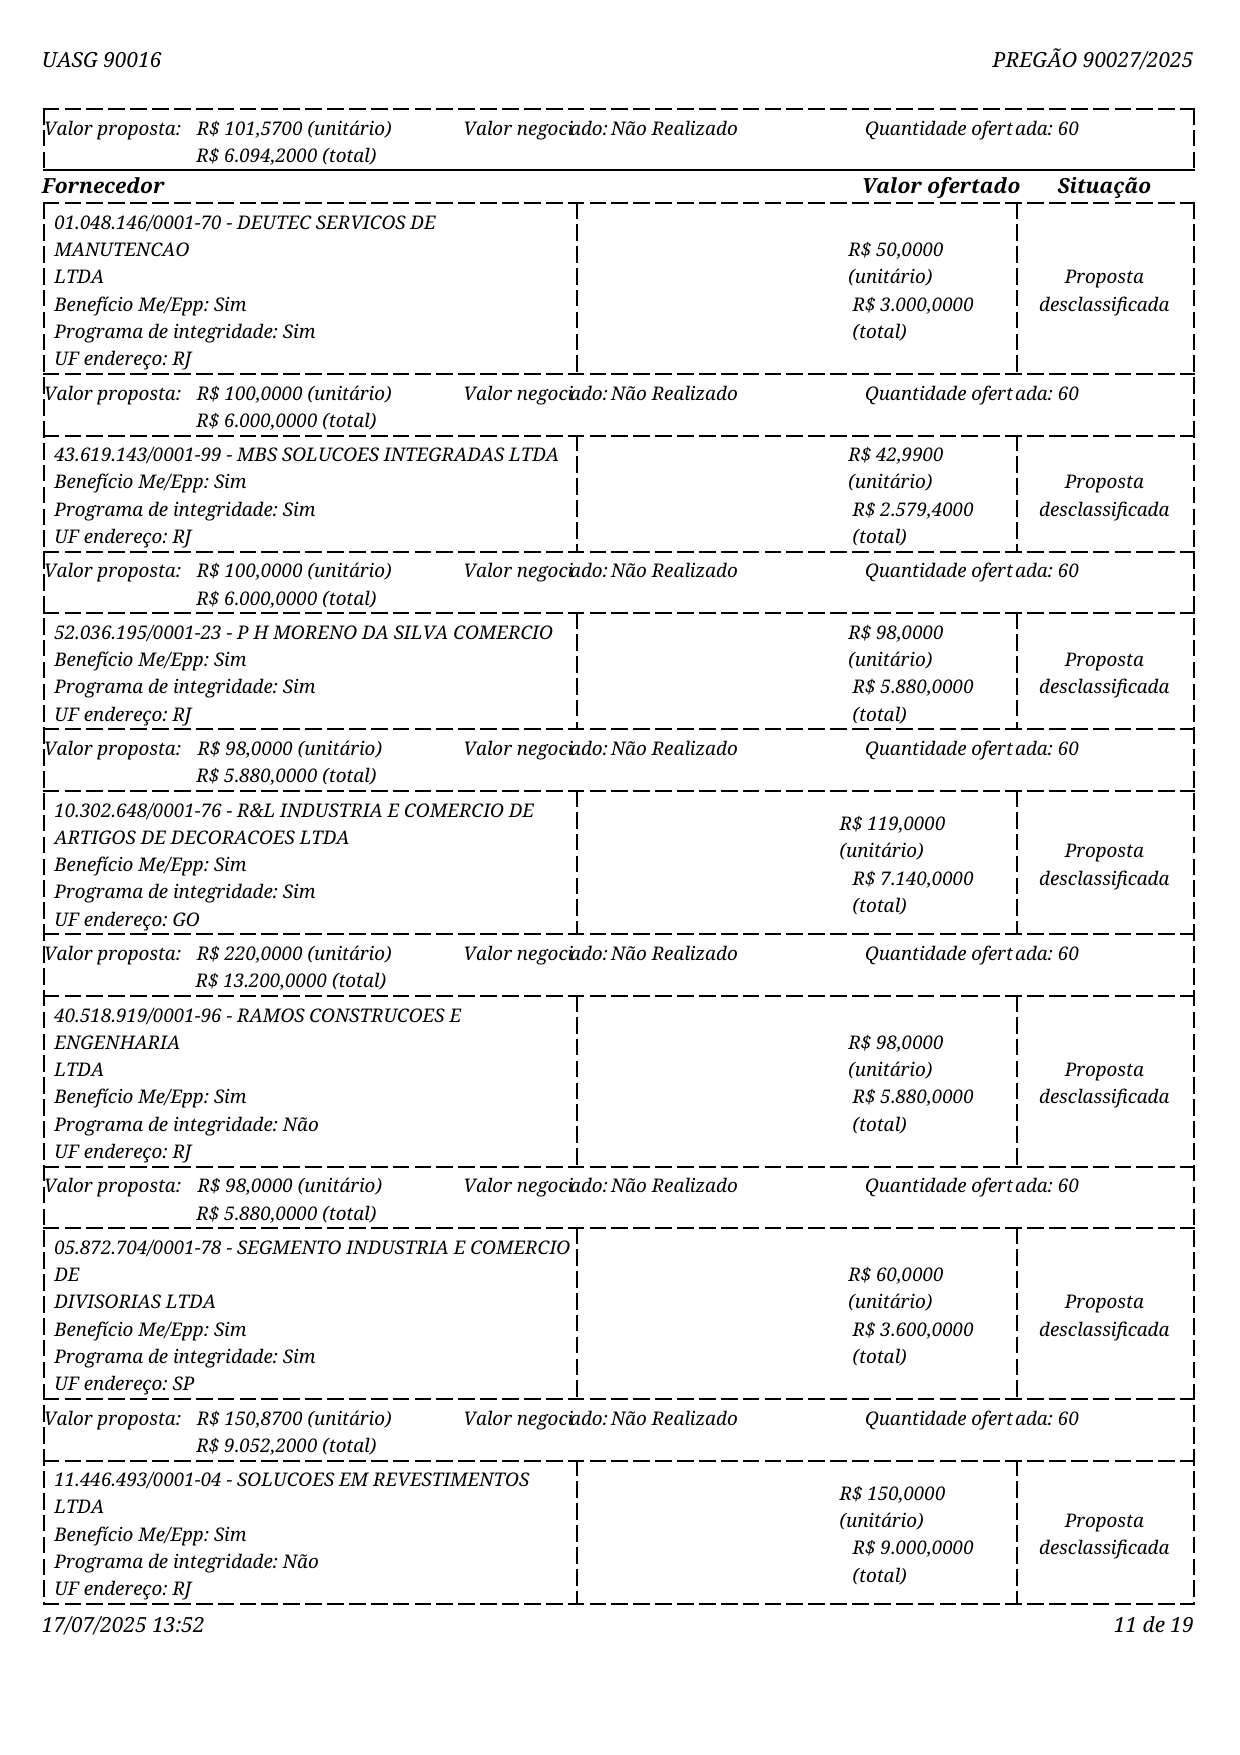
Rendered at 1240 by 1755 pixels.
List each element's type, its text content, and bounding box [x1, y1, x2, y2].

table_cell ado: Não Realizado [577, 108, 839, 169]
table_header R$ 50,0000 (unitário) R$ 3.000,0000 (total) [839, 202, 1017, 373]
table_cell Quantidade ofert [839, 728, 1017, 790]
table_cell Quantidade ofert [839, 551, 1017, 612]
table_cell R$ 119,0000 (unitário) R$ 7.140,0000 (total) [839, 790, 1017, 933]
text Fornecedor Valor ofertado Situação [42, 171, 1196, 200]
table_cell Proposta desclassificada [1017, 995, 1194, 1166]
table_cell [577, 435, 839, 551]
table_header 01.048.146/0001-70 - DEUTEC SERVICOS DE MANUTENCAO LTDA Benefício Me/Epp: Sim Programa de integridade: Sim UF endereço: RJ [44, 202, 577, 373]
table_cell ada: 60 [1017, 933, 1194, 995]
table_cell [577, 995, 839, 1166]
table_cell Valor proposta: R$ 98,0000 (unitário) Valor negoci R$ 5.880,0000 (total) [44, 728, 577, 790]
table_cell ada: 60 [1017, 108, 1194, 169]
table_cell [577, 790, 839, 933]
table_cell Quantidade ofert [839, 1166, 1017, 1227]
table_cell ado: Não Realizado [577, 551, 839, 612]
table_cell 43.619.143/0001-99 - MBS SOLUCOES INTEGRADAS LTDA Benefício Me/Epp: Sim Programa de integridade: Sim UF endereço: RJ [44, 435, 577, 551]
table_cell R$ 98,0000 (unitário) R$ 5.880,0000 (total) [839, 612, 1017, 728]
table_cell ada: 60 [1017, 1166, 1194, 1227]
table_header [577, 202, 839, 373]
table_cell ado: Não Realizado [577, 373, 839, 434]
table_cell R$ 42,9900 (unitário) R$ 2.579,4000 (total) [839, 435, 1017, 551]
table_cell Proposta desclassificada [1017, 1460, 1194, 1603]
table_cell Quantidade ofert [839, 1398, 1017, 1459]
table_cell Valor proposta: R$ 150,8700 (unitário) Valor negoci R$ 9.052,2000 (total) [44, 1398, 577, 1459]
table_cell Valor proposta: R$ 100,0000 (unitário) Valor negoci R$ 6.000,0000 (total) [44, 373, 577, 434]
table_cell 52.036.195/0001-23 - P H MORENO DA SILVA COMERCIO Benefício Me/Epp: Sim Programa de integridade: Sim UF endereço: RJ [44, 612, 577, 728]
table_cell Valor proposta: R$ 98,0000 (unitário) Valor negoci R$ 5.880,0000 (total) [44, 1166, 577, 1227]
table_cell Valor proposta: R$ 101,5700 (unitário) Valor negoci R$ 6.094,2000 (total) [44, 108, 577, 169]
table_cell ado: Não Realizado [577, 1166, 839, 1227]
table_cell R$ 60,0000 (unitário) R$ 3.600,0000 (total) [839, 1227, 1017, 1398]
table_cell Quantidade ofert [839, 108, 1017, 169]
table_cell Proposta desclassificada [1017, 612, 1194, 728]
table_cell Proposta desclassificada [1017, 790, 1194, 933]
table_cell [577, 1460, 839, 1603]
table_cell Valor proposta: R$ 220,0000 (unitário) Valor negoci R$ 13.200,0000 (total) [44, 933, 577, 995]
table_cell 05.872.704/0001-78 - SEGMENTO INDUSTRIA E COMERCIO DE DIVISORIAS LTDA Benefício Me/Epp: Sim Programa de integridade: Sim UF endereço: SP [44, 1227, 577, 1398]
table_cell Quantidade ofert [839, 373, 1017, 434]
table_cell ado: Não Realizado [577, 1398, 839, 1459]
table_cell ada: 60 [1017, 373, 1194, 434]
table_cell Proposta desclassificada [1017, 1227, 1194, 1398]
table_cell 40.518.919/0001-96 - RAMOS CONSTRUCOES E ENGENHARIA LTDA Benefício Me/Epp: Sim Programa de integridade: Não UF endereço: RJ [44, 995, 577, 1166]
table_cell ada: 60 [1017, 551, 1194, 612]
table_cell R$ 98,0000 (unitário) R$ 5.880,0000 (total) [839, 995, 1017, 1166]
table_cell 11.446.493/0001-04 - SOLUCOES EM REVESTIMENTOS LTDA Benefício Me/Epp: Sim Programa de integridade: Não UF endereço: RJ [44, 1460, 577, 1603]
table_cell [577, 612, 839, 728]
table_cell [577, 1227, 839, 1398]
table_header Proposta desclassificada [1017, 202, 1194, 373]
table_cell ada: 60 [1017, 1398, 1194, 1459]
table_cell Proposta desclassificada [1017, 435, 1194, 551]
table_cell ada: 60 [1017, 728, 1194, 790]
table_cell 10.302.648/0001-76 - R&L INDUSTRIA E COMERCIO DE ARTIGOS DE DECORACOES LTDA Benefício Me/Epp: Sim Programa de integridade: Sim UF endereço: GO [44, 790, 577, 933]
table_cell Valor proposta: R$ 100,0000 (unitário) Valor negoci R$ 6.000,0000 (total) [44, 551, 577, 612]
table_cell Quantidade ofert [839, 933, 1017, 995]
table_cell ado: Não Realizado [577, 728, 839, 790]
table_cell R$ 150,0000 (unitário) R$ 9.000,0000 (total) [839, 1460, 1017, 1603]
table_cell ado: Não Realizado [577, 933, 839, 995]
